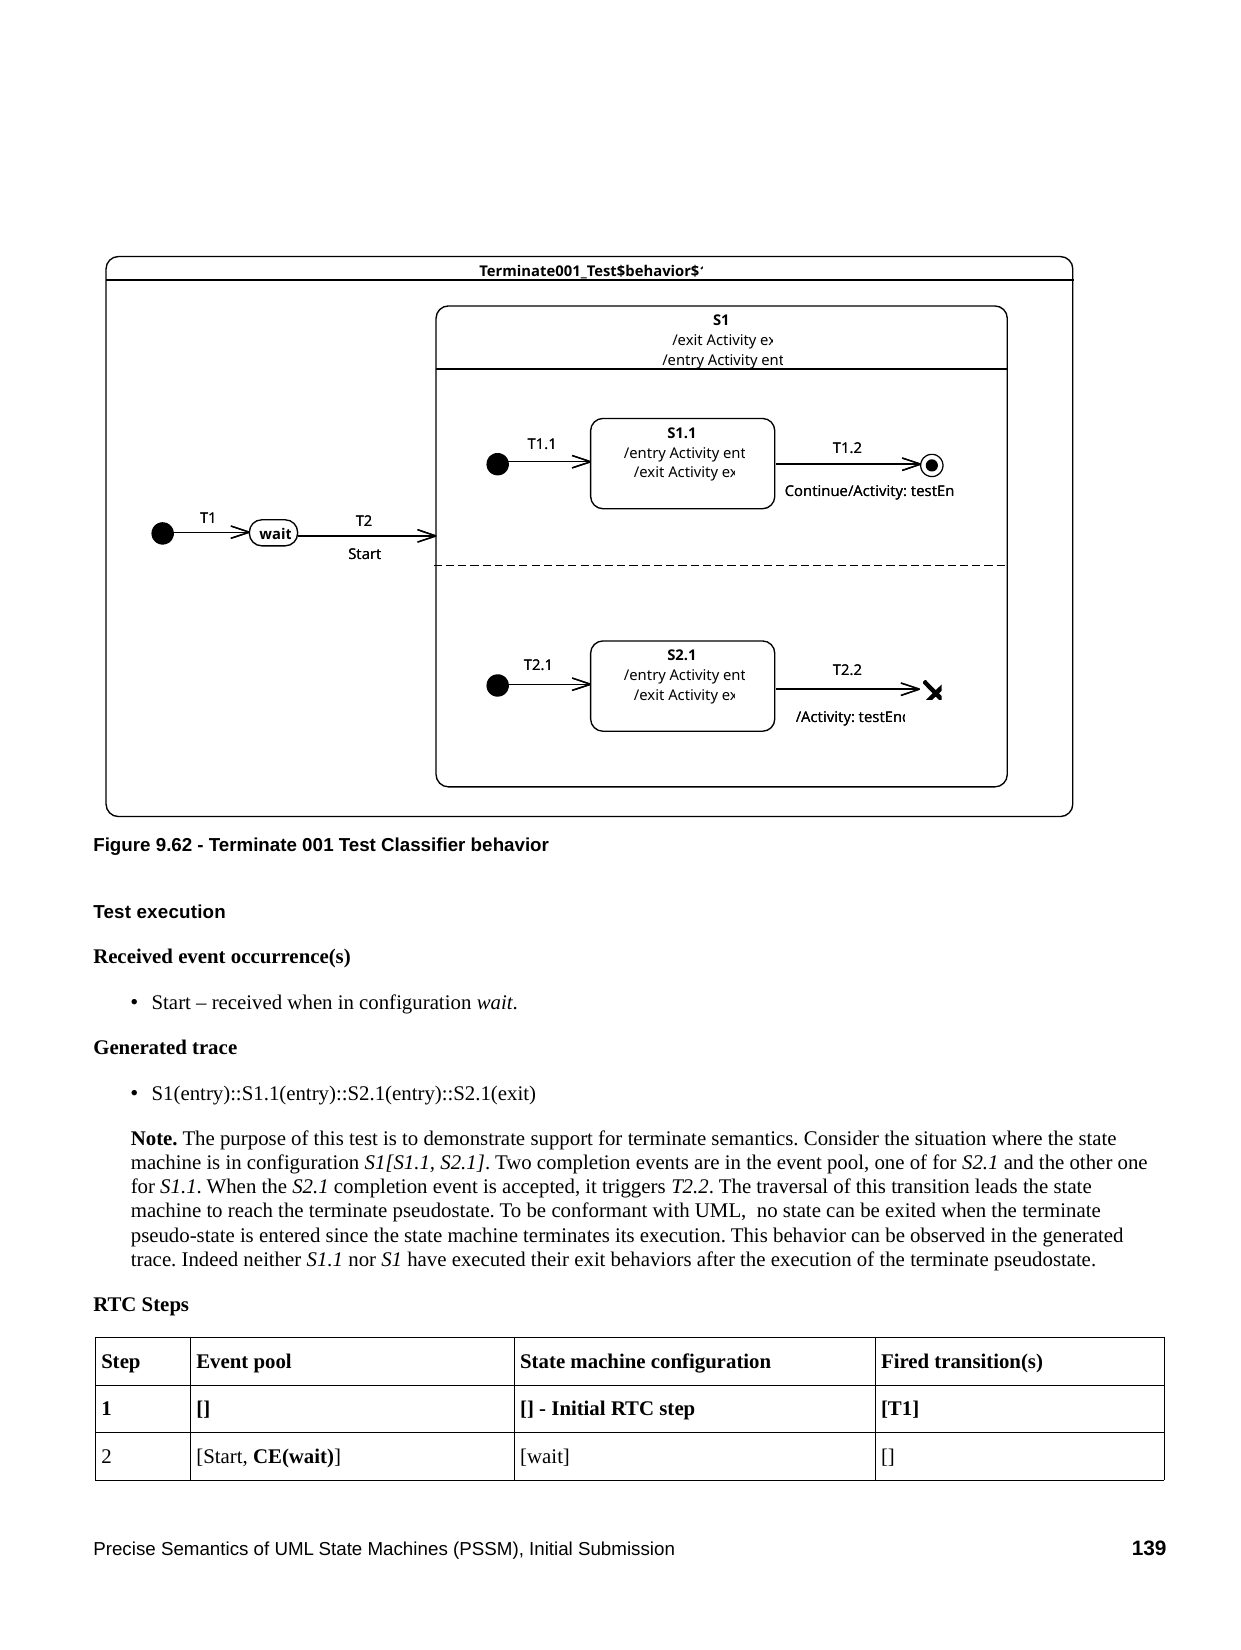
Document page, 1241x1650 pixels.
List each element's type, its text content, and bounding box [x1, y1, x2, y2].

table_cell 2 [96, 1433, 190, 1480]
table_cell [] [191, 1386, 514, 1432]
table_header Event pool [191, 1338, 514, 1384]
table_cell [T1] [876, 1386, 1164, 1432]
table_header State machine configuration [515, 1338, 875, 1384]
text Note. The purpose of this test is to demonstrate support for terminate semantics. Consider the situation where the state machine is in configuration S1[S1.1, S2.1]. Two completion events are in the event pool, one of for S2.1 and the other one for S1.1. When the S2.1 completion event is accepted, it triggers T2.2. The traversal of this transition leads the state machine to reach the terminate pseudostate. To be conformant with UML, no state can be exited when the terminate pseudo-state is entered since the state machine terminates its execution. This behavior can be observed in the generated trace. Indeed neither S1.1 nor S1 have executed their exit behaviors after the execution of the terminate pseudostate. [131, 1126, 1164, 1271]
text Generated trace [93, 1035, 1164, 1059]
table_header Fired transition(s) [876, 1338, 1164, 1384]
text RTC Steps [93, 1292, 1164, 1316]
list Start – received when in configuration wait. [131, 989, 1164, 1014]
table_header Step [96, 1338, 190, 1384]
text Received event occurrence(s) [93, 944, 1164, 968]
text Figure 9.62 - Terminate 001 Test Classifier behavior [93, 243, 1087, 856]
table_cell [] - Initial RTC step [515, 1386, 875, 1432]
subtitle Test execution [93, 901, 1164, 923]
table_cell [Start, CE(wait)] [191, 1433, 514, 1480]
list S1(entry)::S1.1(entry)::S2.1(entry)::S2.1(exit) [131, 1080, 1164, 1105]
table_cell 1 [96, 1386, 190, 1432]
table_cell [] [876, 1433, 1164, 1480]
table_cell [wait] [515, 1433, 875, 1480]
